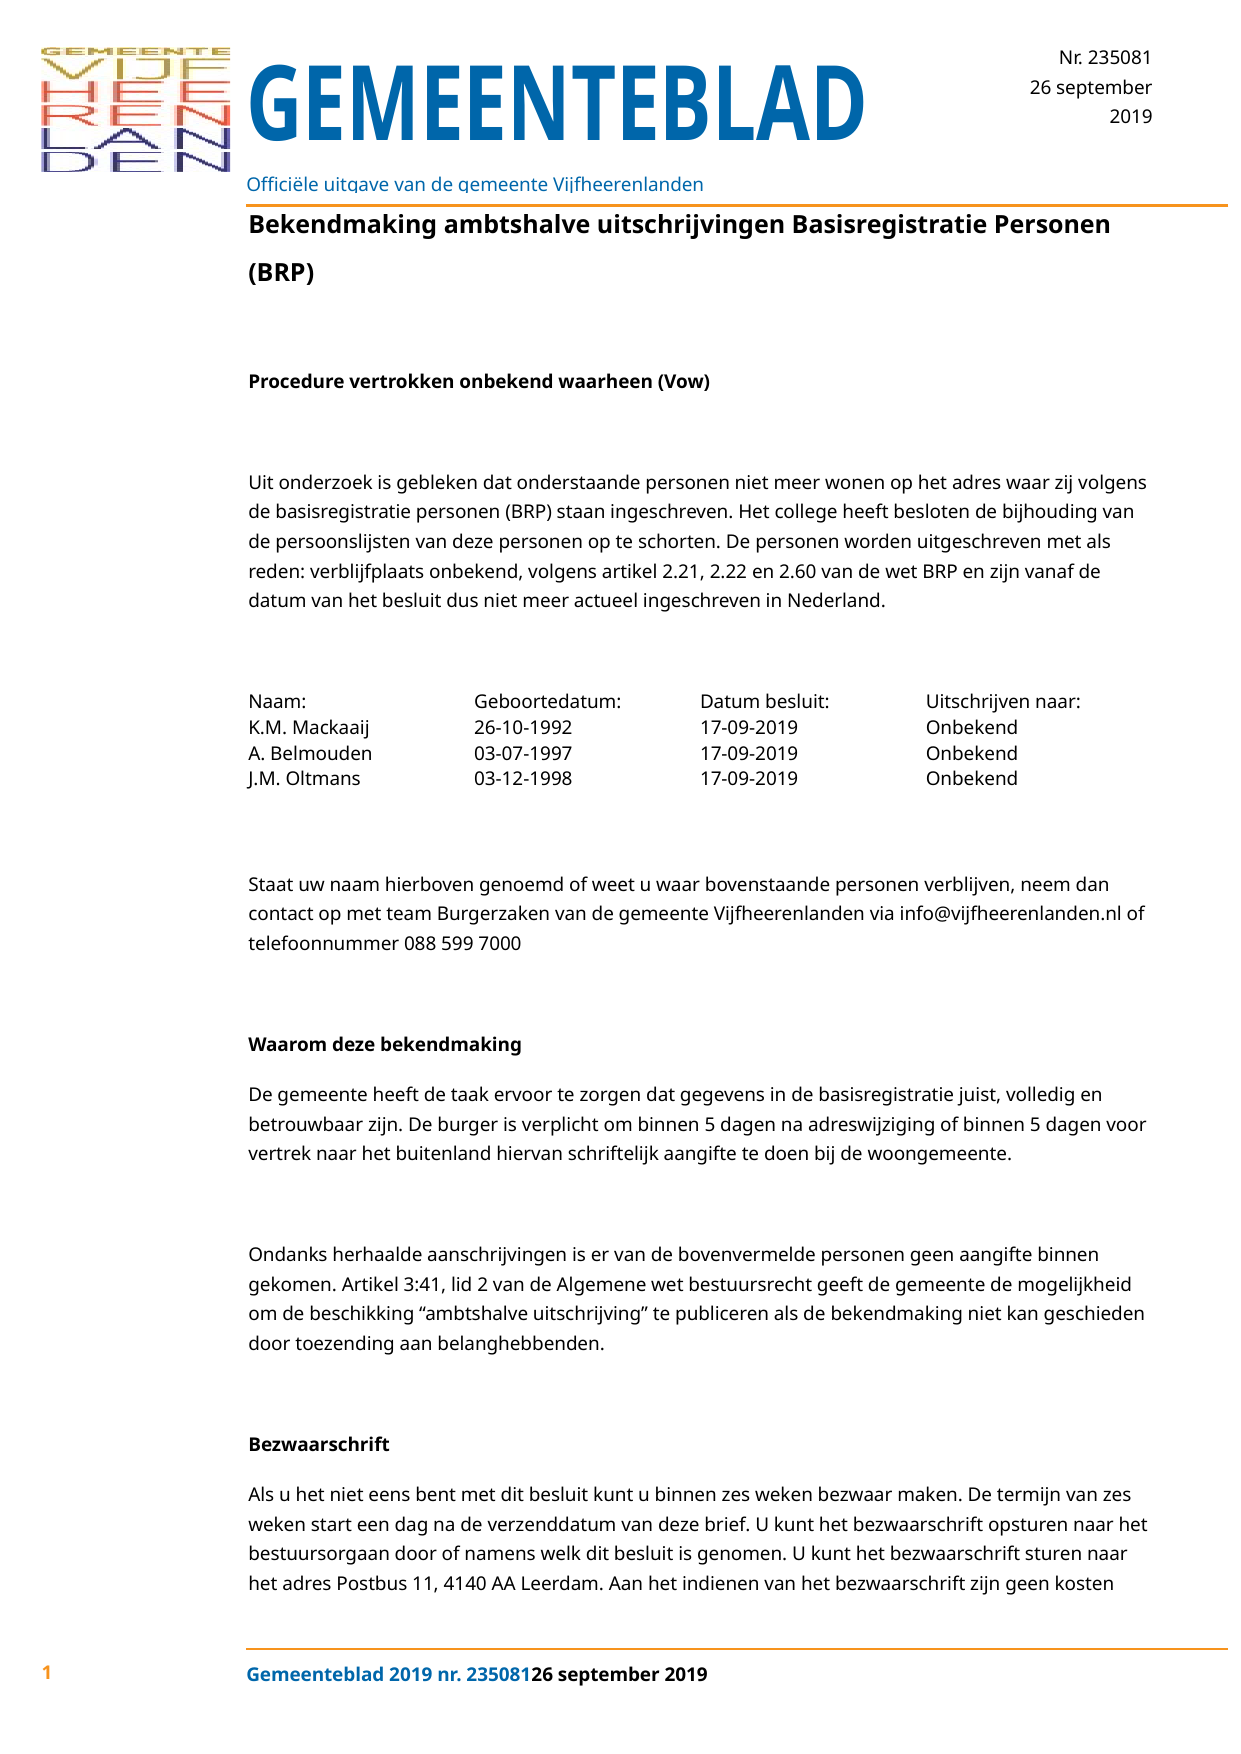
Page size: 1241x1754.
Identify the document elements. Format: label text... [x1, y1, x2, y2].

table_cell [700, 791, 926, 817]
table_cell A. Belmouden [248, 740, 474, 766]
table_cell Onbekend [926, 740, 1152, 766]
table_header Geboortedatum: [474, 689, 700, 714]
table_header Naam: [248, 689, 474, 714]
table_cell Onbekend [926, 766, 1152, 791]
table_cell 17-09-2019 [700, 766, 926, 791]
picture [41, 47, 231, 172]
text Als u het niet eens bent met dit besluit kunt u binnen zes weken bezwaar maken. De termijn van zes weken start een dag na de verzenddatum van deze brief. U kunt het bezwaarschrift opsturen naar het bestuursorgaan door of namens welk dit besluit is genomen. U kunt het bezwaarschrift sturen naar het adres Postbus 11, 4140 AA Leerdam. Aan het indienen van het bezwaarschrift zijn geen kosten [248, 1481, 1152, 1596]
table_cell J.M. Oltmans [248, 766, 474, 791]
table_cell 17-09-2019 [700, 740, 926, 766]
table_cell [926, 791, 1152, 817]
text Waarom deze bekendmaking [248, 1031, 1152, 1056]
text Procedure vertrokken onbekend waarheen (Vow) [248, 368, 1152, 394]
table_header Datum besluit: [700, 689, 926, 714]
text Bezwaarschrift [248, 1431, 1152, 1456]
table_cell 26-10-1992 [474, 714, 700, 740]
table_cell [248, 791, 474, 817]
table_cell [474, 791, 700, 817]
text De gemeente heeft de taak ervoor te zorgen dat gegevens in de basisregistratie juist, volledig en betrouwbaar zijn. De burger is verplicht om binnen 5 dagen na adreswijziging of binnen 5 dagen voor vertrek naar het buitenland hiervan schriftelijk aangifte te doen bij de woongemeente. [248, 1081, 1152, 1166]
table_cell 03-12-1998 [474, 766, 700, 791]
text Staat uw naam hierboven genoemd of weet u waar bovenstaande personen verblijven, neem dan contact op met team Burgerzaken van de gemeente Vijfheerenlanden via info@vijfheerenlanden.nl of telefoonnummer 088 599 7000 [248, 871, 1152, 956]
text Ondanks herhaalde aanschrijvingen is er van de bovenvermelde personen geen aangifte binnen gekomen. Artikel 3:41, lid 2 van de Algemene wet bestuursrecht geeft de gemeente de mogelijkheid om de beschikking “ambtshalve uitschrijving” te publiceren als de bekendmaking niet kan geschieden door toezending aan belanghebbenden. [248, 1241, 1152, 1356]
table_cell 03-07-1997 [474, 740, 700, 766]
table_cell Onbekend [926, 714, 1152, 740]
text Uit onderzoek is gebleken dat onderstaande personen niet meer wonen op het adres waar zij volgens de basisregistratie personen (BRP) staan ingeschreven. Het college heeft besloten de bijhouding van de persoonslijsten van deze personen op te schorten. De personen worden uitgeschreven met als reden: verblijfplaats onbekend, volgens artikel 2.21, 2.22 en 2.60 van de wet BRP en zijn vanaf de datum van het besluit dus niet meer actueel ingeschreven in Nederland. [248, 469, 1152, 613]
table_cell K.M. Mackaaij [248, 714, 474, 740]
table_cell 17-09-2019 [700, 714, 926, 740]
table_header Uitschrijven naar: [926, 689, 1152, 714]
text Bekendmaking ambtshalve uitschrijvingen Basisregistratie Personen (BRP) [248, 207, 1152, 288]
